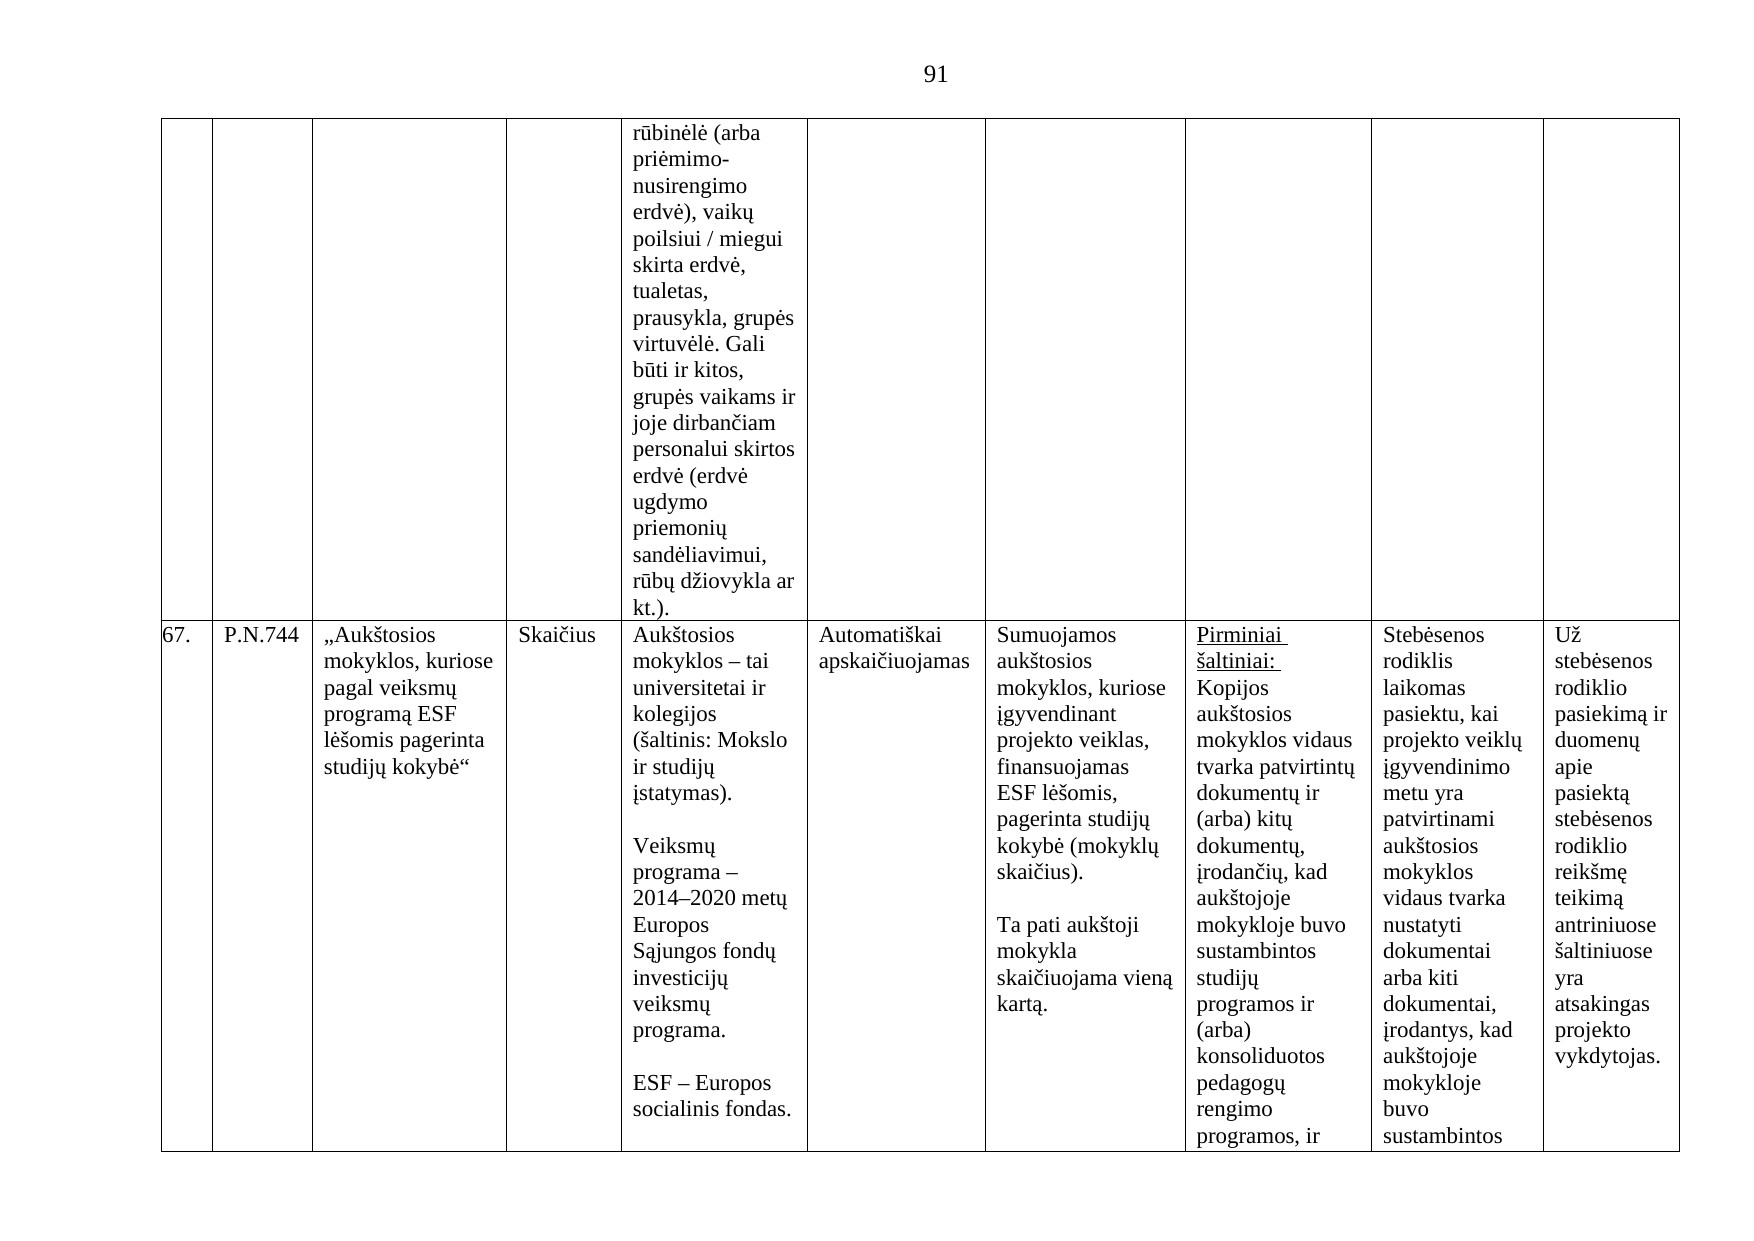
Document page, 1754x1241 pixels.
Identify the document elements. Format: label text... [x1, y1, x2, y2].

table_cell [507, 119, 621, 620]
table_cell [808, 119, 985, 620]
table_cell P.N.744 [213, 621, 312, 1151]
table_cell Už stebėsenos rodiklio pasiekimą ir duomenų apie pasiektą stebėsenos rodiklio reikšmę teikimą antriniuose šaltiniuose yra atsakingas projekto vykdytojas. [1544, 621, 1679, 1151]
table_cell [1186, 119, 1371, 620]
table_cell rūbinėlė (arba priėmimo-nusirengimo erdvė), vaikų poilsiui / miegui skirta erdvė, tualetas, prausykla, grupės virtuvėlė. Gali būti ir kitos, grupės vaikams ir joje dirbančiam personalui skirtos erdvė (erdvė ugdymo priemonių sandėliavimui, rūbų džiovykla ar kt.). [622, 119, 807, 620]
table_cell 67. [162, 621, 212, 1151]
table_cell [986, 119, 1185, 620]
table_cell [213, 119, 312, 620]
table_cell [313, 119, 506, 620]
table_cell [1372, 119, 1543, 620]
table_cell „Aukštosios mokyklos, kuriose pagal veiksmų programą ESF lėšomis pagerinta studijų kokybė“ [313, 621, 506, 1151]
table_cell Skaičius [507, 621, 621, 1151]
table_cell Pirminiai šaltiniai: Kopijos aukštosios mokyklos vidaus tvarka patvirtintų dokumentų ir (arba) kitų dokumentų, įrodančių, kad aukštojoje mokykloje buvo sustambintos studijų programos ir (arba) konsoliduotos pedagogų rengimo programos, ir [1186, 621, 1371, 1151]
table_cell Automatiškai apskaičiuojamas [808, 621, 985, 1151]
table_cell [1544, 119, 1679, 620]
table_cell Sumuojamos aukštosios mokyklos, kuriose įgyvendinant projekto veiklas, finansuojamas ESF lėšomis, pagerinta studijų kokybė (mokyklų skaičius). Ta pati aukštoji mokykla skaičiuojama vieną kartą. [986, 621, 1185, 1151]
table_cell [162, 119, 212, 620]
table_cell Aukštosios mokyklos – tai universitetai ir kolegijos (šaltinis: Mokslo ir studijų įstatymas). Veiksmų programa – 2014–2020 metų Europos Sąjungos fondų investicijų veiksmų programa. ESF – Europos socialinis fondas. [622, 621, 807, 1151]
table_cell Stebėsenos rodiklis laikomas pasiektu, kai projekto veiklų įgyvendinimo metu yra patvirtinami aukštosios mokyklos vidaus tvarka nustatyti dokumentai arba kiti dokumentai, įrodantys, kad aukštojoje mokykloje buvo sustambintos [1372, 621, 1543, 1151]
